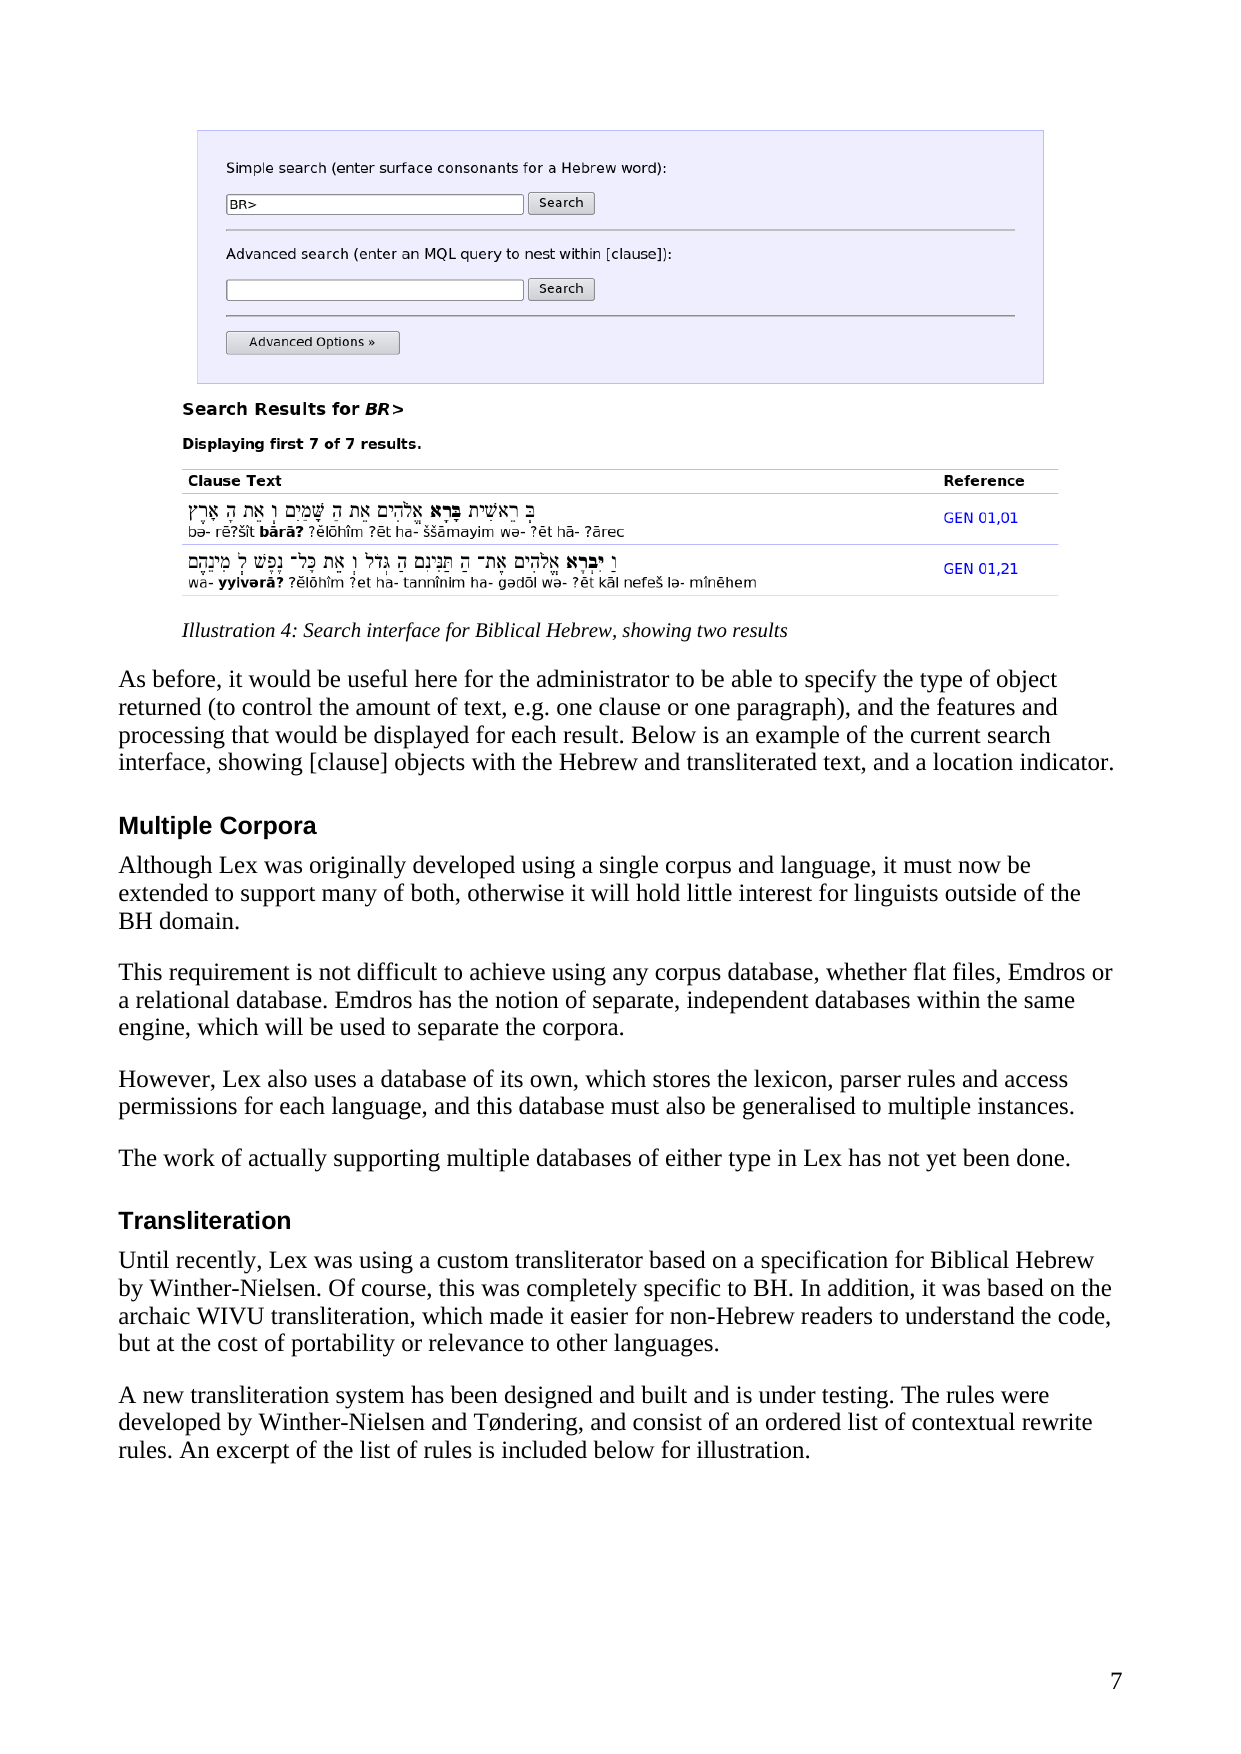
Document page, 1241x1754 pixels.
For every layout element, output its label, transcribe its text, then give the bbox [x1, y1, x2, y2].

text Until recently, Lex was using a custom transliterator based on a specification for Biblical Hebrew by Winther-Nielsen. Of course, this was completely specific to BH. In addition, it was based on the archaic WIVU transliteration, which made it easier for non-Hebrew readers to understand the code, but at the cost of portability or relevance to other languages. [118, 1246, 1122, 1357]
text However, Lex also uses a database of its own, which stores the lexicon, parser rules and access permissions for each language, and this database must also be generalised to multiple instances. [118, 1065, 1122, 1120]
text As before, it would be useful here for the administrator to be able to specify the type of object returned (to control the amount of text, e.g. one clause or one paragraph), and the features and processing that would be displayed for each result. Below is an example of the current search interface, showing [clause] objects with the Hebrew and transliterated text, and a location indicator. [118, 665, 1122, 776]
subtitle Transliteration [118, 1207, 1122, 1235]
text The work of actually supporting multiple databases of either type in Lex has not yet been done. [118, 1144, 1122, 1171]
subtitle Multiple Corpora [118, 812, 1122, 839]
picture [181, 130, 1059, 596]
text A new transliteration system has been designed and built and is under testing. The rules were developed by Winther-Nielsen and Tøndering, and consist of an ordered list of contextual rewrite rules. An excerpt of the list of rules is included below for illustration. [118, 1381, 1122, 1464]
text Although Lex was originally developed using a single corpus and language, it must now be extended to support many of both, otherwise it will hold little interest for linguists outside of the BH domain. [118, 851, 1122, 934]
text Illustration 4: Search interface for Biblical Hebrew, showing two results [182, 619, 1059, 642]
text This requirement is not difficult to achieve using any corpus database, whether flat files, Emdros or a relational database. Emdros has the notion of separate, independent databases within the same engine, which will be used to separate the corpora. [118, 958, 1122, 1041]
